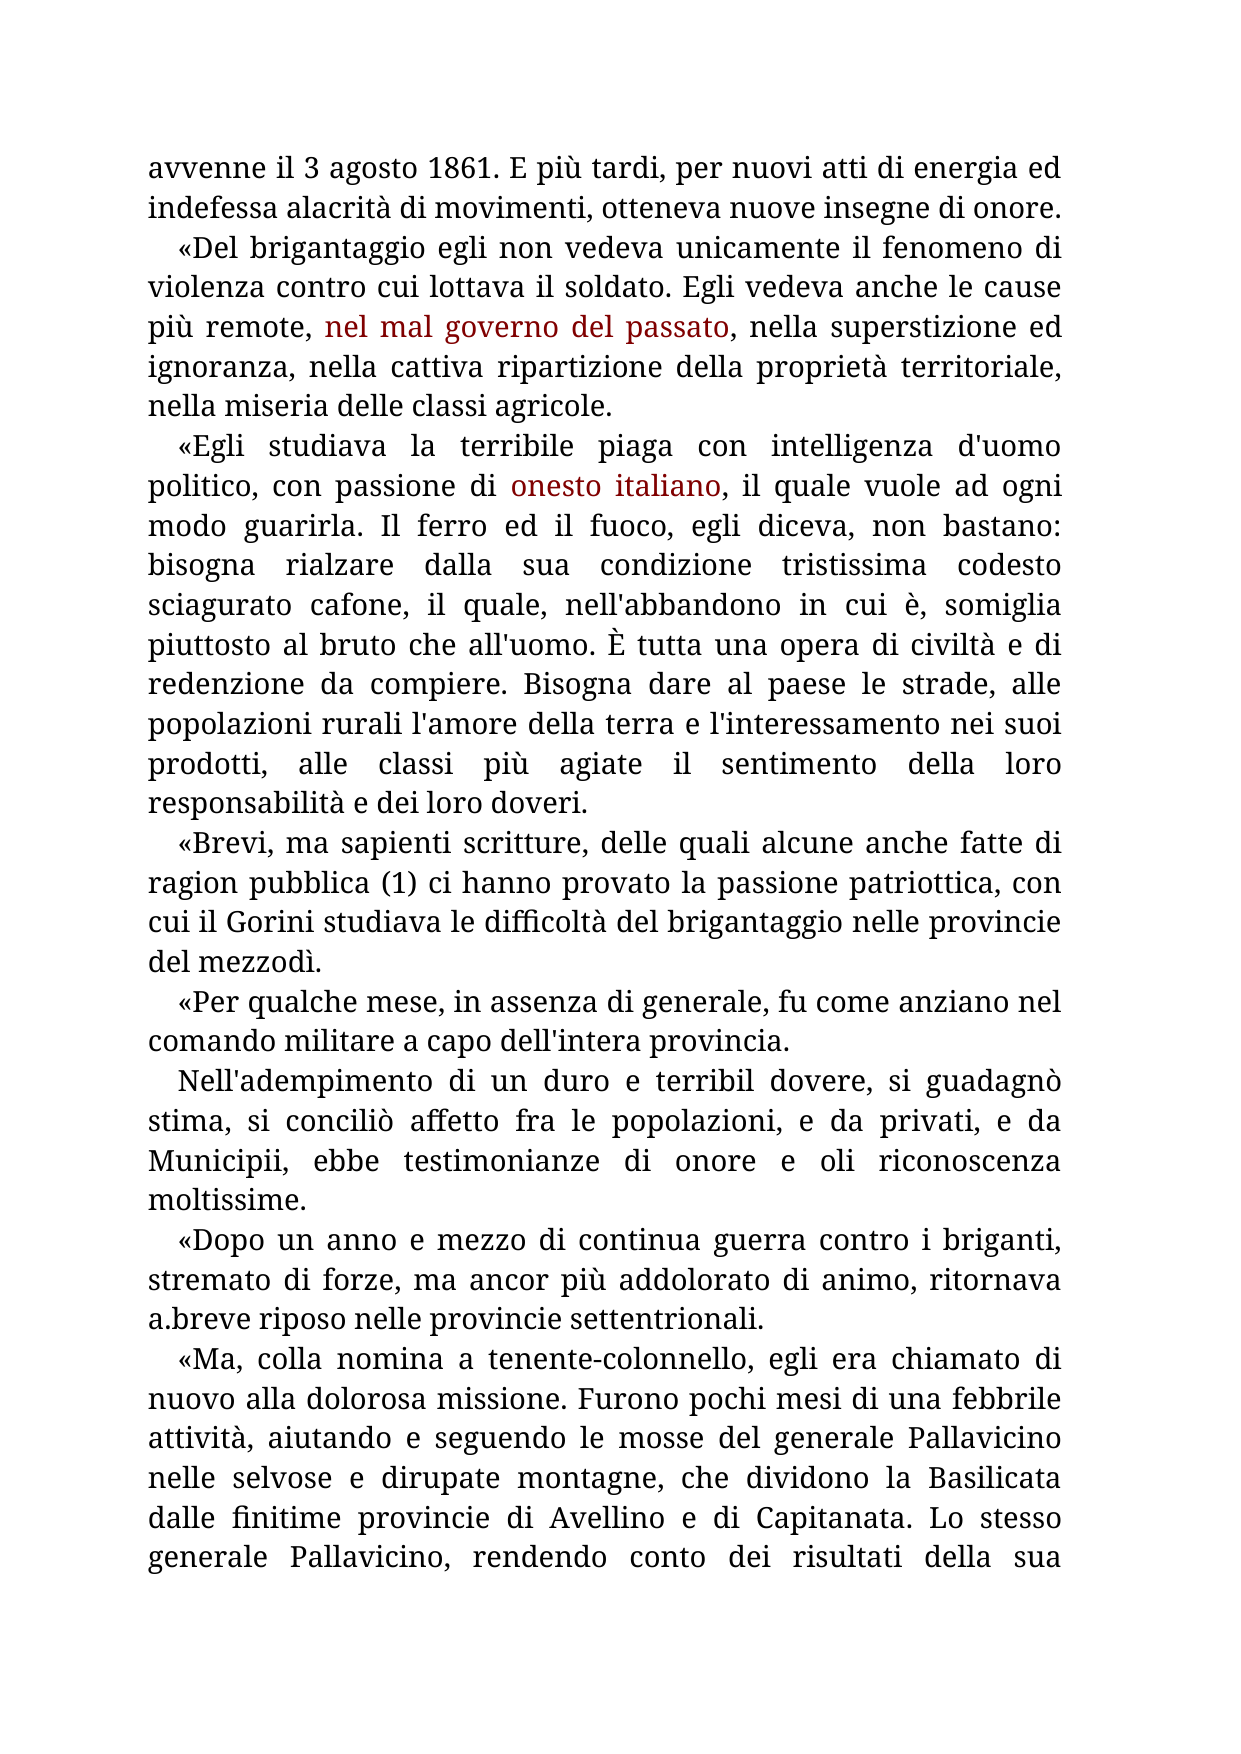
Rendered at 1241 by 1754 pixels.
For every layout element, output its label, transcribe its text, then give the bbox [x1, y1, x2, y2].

text «Dopo un anno e mezzo di continua guerra contro i briganti, stremato di forze, ma ancor più addolorato di animo, ritornava a.breve riposo nelle provincie settentrionali. [148, 1219, 1063, 1338]
text «Ma, colla nomina a tenente-colonnello, egli era chiamato di nuovo alla dolorosa missione. Furono pochi mesi di una febbrile attività, aiutando e seguendo le mosse del generale Pallavicino nelle selvose e dirupate montagne, che dividono la Basilicata dalle finitime provincie di Avellino e di Capitanata. Lo stesso generale Pallavicino, rendendo conto dei risultati della sua [148, 1338, 1063, 1576]
text avvenne il 3 agosto 1861. E più tardi, per nuovi atti di energia ed indefessa alacrità di movimenti, otteneva nuove insegne di onore. [148, 148, 1063, 227]
text «Per qualche mese, in assenza di generale, fu come anziano nel comando militare a capo dell'intera provincia. [148, 981, 1063, 1060]
text «Del brigantaggio egli non vedeva unicamente il fenomeno di violenza contro cui lottava il soldato. Egli vedeva anche le cause più remote, nel mal governo del passato, nella superstizione ed ignoranza, nella cattiva ripartizione della proprietà territoriale, nella miseria delle classi agricole. [148, 227, 1063, 425]
text Nell'adempimento di un duro e terribil dovere, si guadagnò stima, si conciliò affetto fra le popolazioni, e da privati, e da Municipii, ebbe testimonianze di onore e oli riconoscenza moltissime. [148, 1060, 1063, 1219]
text «Egli studiava la terribile piaga con intelligenza d'uomo politico, con passione di onesto italiano, il quale vuole ad ogni modo guarirla. Il ferro ed il fuoco, egli diceva, non bastano: bisogna rialzare dalla sua condizione tristissima codesto sciagurato cafone, il quale, nell'abbandono in cui è, somiglia piuttosto al bruto che all'uomo. È tutta una opera di civiltà e di redenzione da compiere. Bisogna dare al paese le strade, alle popolazioni rurali l'amore della terra e l'interessamento nei suoi prodotti, alle classi più agiate il sentimento della loro responsabilità e dei loro doveri. [148, 425, 1063, 822]
text «Brevi, ma sapienti scritture, delle quali alcune anche fatte di ragion pubblica (1) ci hanno provato la passione patriottica, con cui il Gorini studiava le difficoltà del brigantaggio nelle provincie del mezzodì. [148, 822, 1063, 981]
